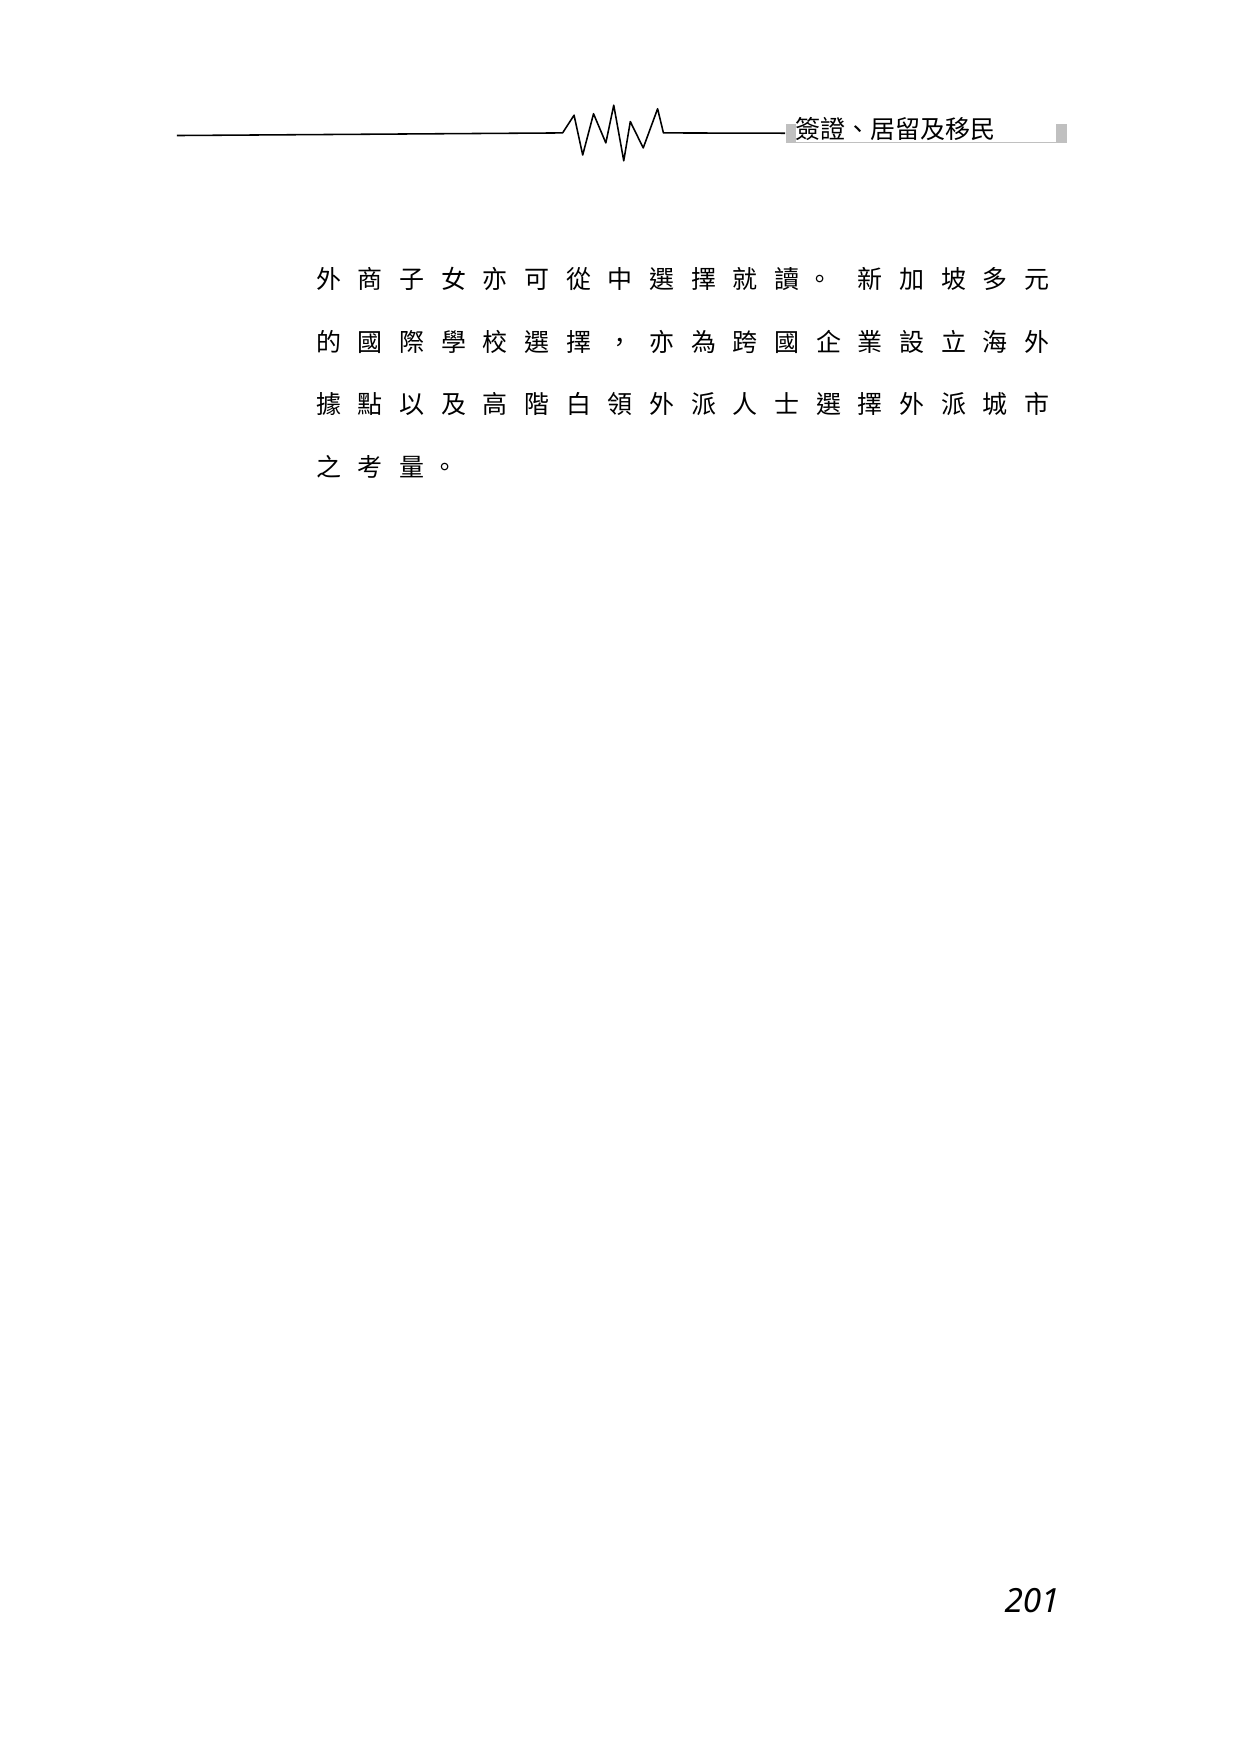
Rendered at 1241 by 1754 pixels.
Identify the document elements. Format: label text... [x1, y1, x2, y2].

text 外商子女亦可從中選擇就讀。新加坡多元的國際學校選擇，亦為跨國企業設立海外據點以及高階白領外派人士選擇外派城市之考量。 [281, 236, 1058, 486]
